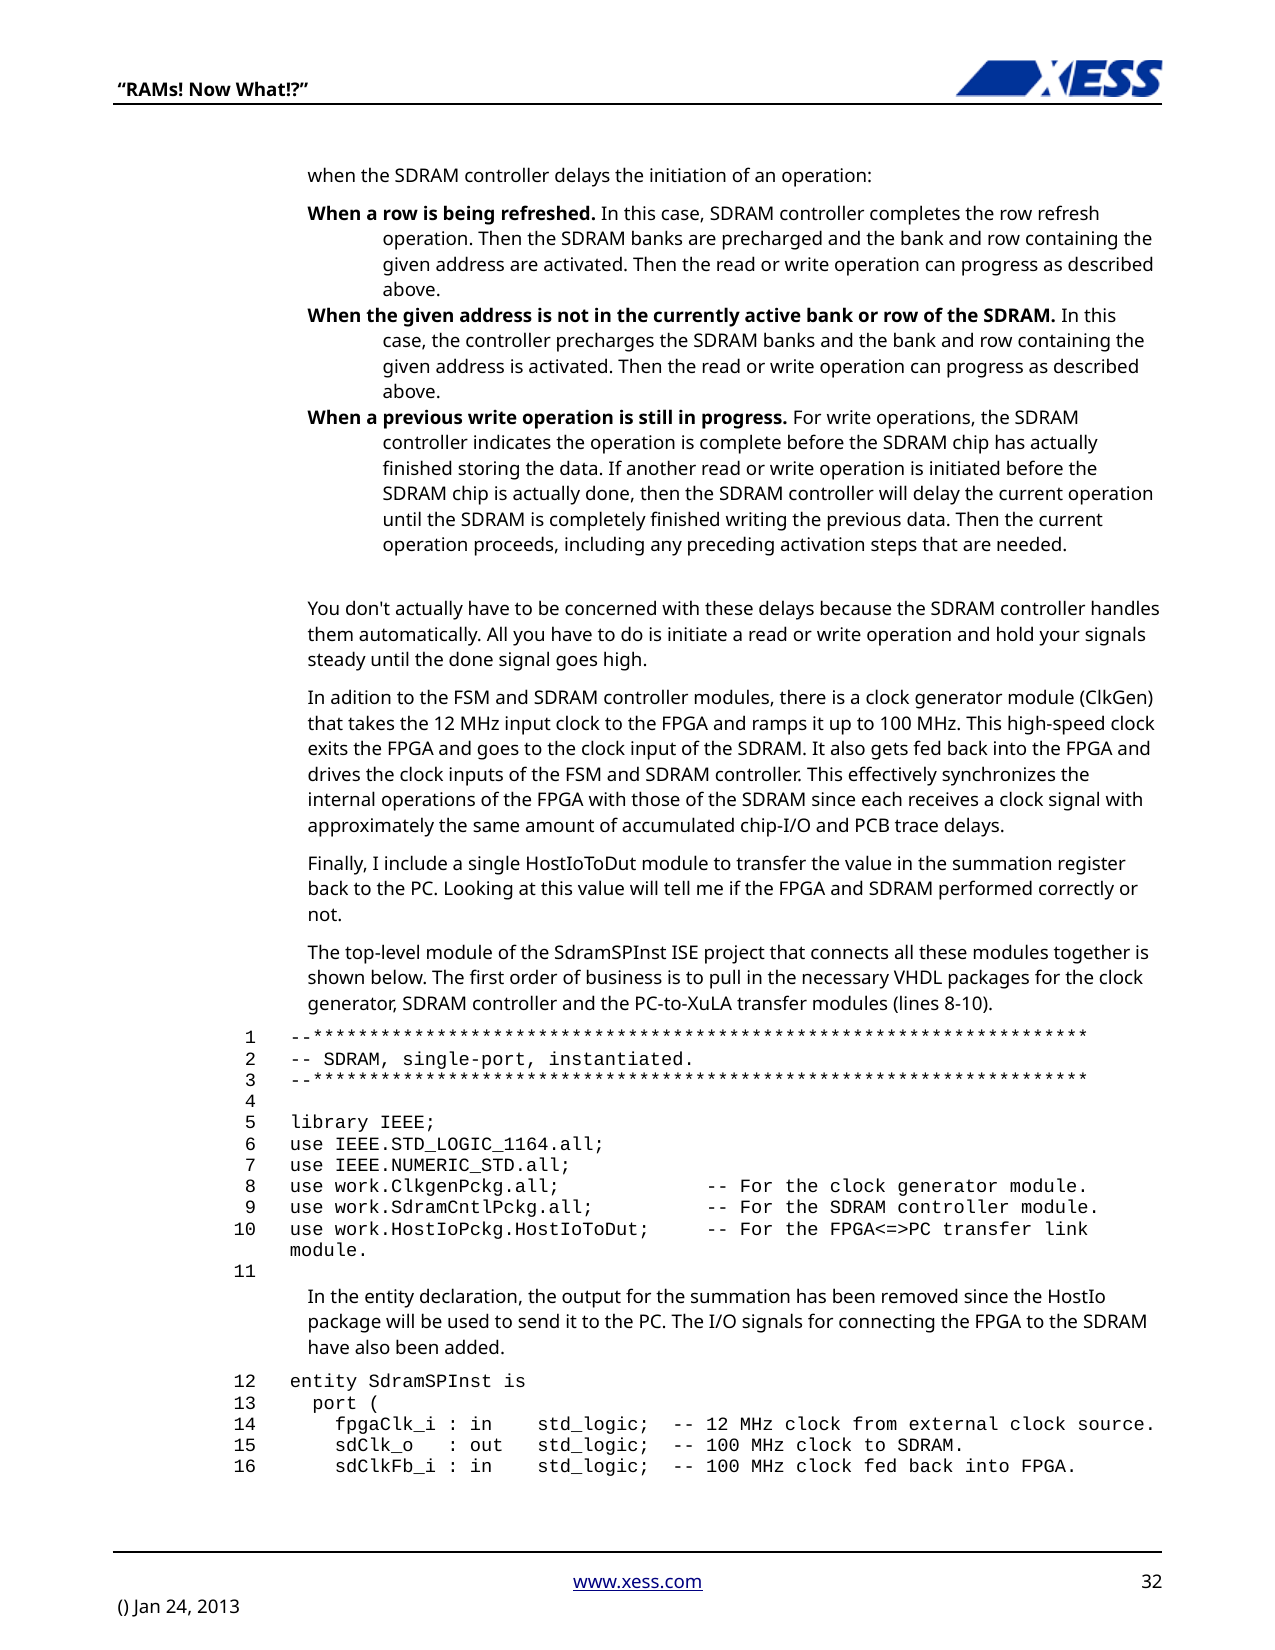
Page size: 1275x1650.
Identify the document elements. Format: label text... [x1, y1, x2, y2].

text In adition to the FSM and SDRAM controller modules, there is a clock generator module (ClkGen) that takes the 12 MHz input clock to the FPGA and ramps it up to 100 MHz. This high-speed clock exits the FPGA and goes to the clock input of the SDRAM. It also gets fed back into the FPGA and drives the clock inputs of the FSM and SDRAM controller. This effectively synchronizes the internal operations of the FPGA with those of the SDRAM since each receives a clock signal with approximately the same amount of accumulated chip-I/O and PCB trace delays. [307, 684, 1162, 837]
text Finally, I include a single HostIoToDut module to transfer the value in the summation register back to the PC. Looking at this value will tell me if the FPGA and SDRAM performed correctly or not. [307, 850, 1162, 927]
list use IEEE.NUMERIC_STD.all; [289, 1156, 1162, 1177]
list use work.ClkgenPckg.all; -- For the clock generator module. [289, 1177, 1162, 1198]
list --********************************************************************* [289, 1071, 1162, 1092]
text In the entity declaration, the output for the summation has been removed since the HostIo package will be used to send it to the PC. The I/O signals for connecting the FPGA to the SDRAM have also been added. [307, 1283, 1162, 1360]
list library IEEE; [289, 1113, 1162, 1134]
list use work.SdramCntlPckg.all; -- For the SDRAM controller module. [289, 1198, 1162, 1219]
list use IEEE.STD_LOGIC_1164.all; [289, 1134, 1162, 1156]
list sdClk_o : out std_logic; -- 100 MHz clock to SDRAM. [289, 1436, 1162, 1457]
text when the SDRAM controller delays the initiation of an operation: [307, 162, 1162, 187]
text When a previous write operation is still in progress. For write operations, the SDRAM controller indicates the operation is complete before the SDRAM chip has actually finished storing the data. If another read or write operation is initiated before the SDRAM chip is actually done, then the SDRAM controller will delay the current operation until the SDRAM is completely finished writing the previous data. Then the current operation proceeds, including any preceding activation steps that are needed. [307, 404, 1162, 557]
list sdClkFb_i : in std_logic; -- 100 MHz clock fed back into FPGA. [289, 1457, 1162, 1478]
list -- SDRAM, single-port, instantiated. [289, 1049, 1162, 1071]
list entity SdramSPInst is [289, 1372, 1162, 1393]
picture [955, 60, 1163, 97]
list fpgaClk_i : in std_logic; -- 12 MHz clock from external clock source. [289, 1415, 1162, 1436]
text When the given address is not in the currently active bank or row of the SDRAM. In this case, the controller precharges the SDRAM banks and the bank and row containing the given address is activated. Then the read or write operation can progress as described above. [307, 302, 1162, 404]
text You don't actually have to be concerned with these delays because the SDRAM controller handles them automatically. All you have to do is initiate a read or write operation and hold your signals steady until the done signal goes high. [307, 595, 1162, 672]
text When a row is being refreshed. In this case, SDRAM controller completes the row refresh operation. Then the SDRAM banks are precharged and the bank and row containing the given address are activated. Then the read or write operation can progress as described above. [307, 200, 1162, 302]
text The top-level module of the SdramSPInst ISE project that connects all these modules together is shown below. The first order of business is to pull in the necessary VHDL packages for the clock generator, SDRAM controller and the PC-to-XuLA transfer modules (lines 8-10). [307, 939, 1162, 1016]
list use work.HostIoPckg.HostIoToDut; -- For the FPGA<=>PC transfer link module. [289, 1219, 1162, 1262]
list port ( [289, 1393, 1162, 1415]
list --********************************************************************* [289, 1028, 1162, 1049]
